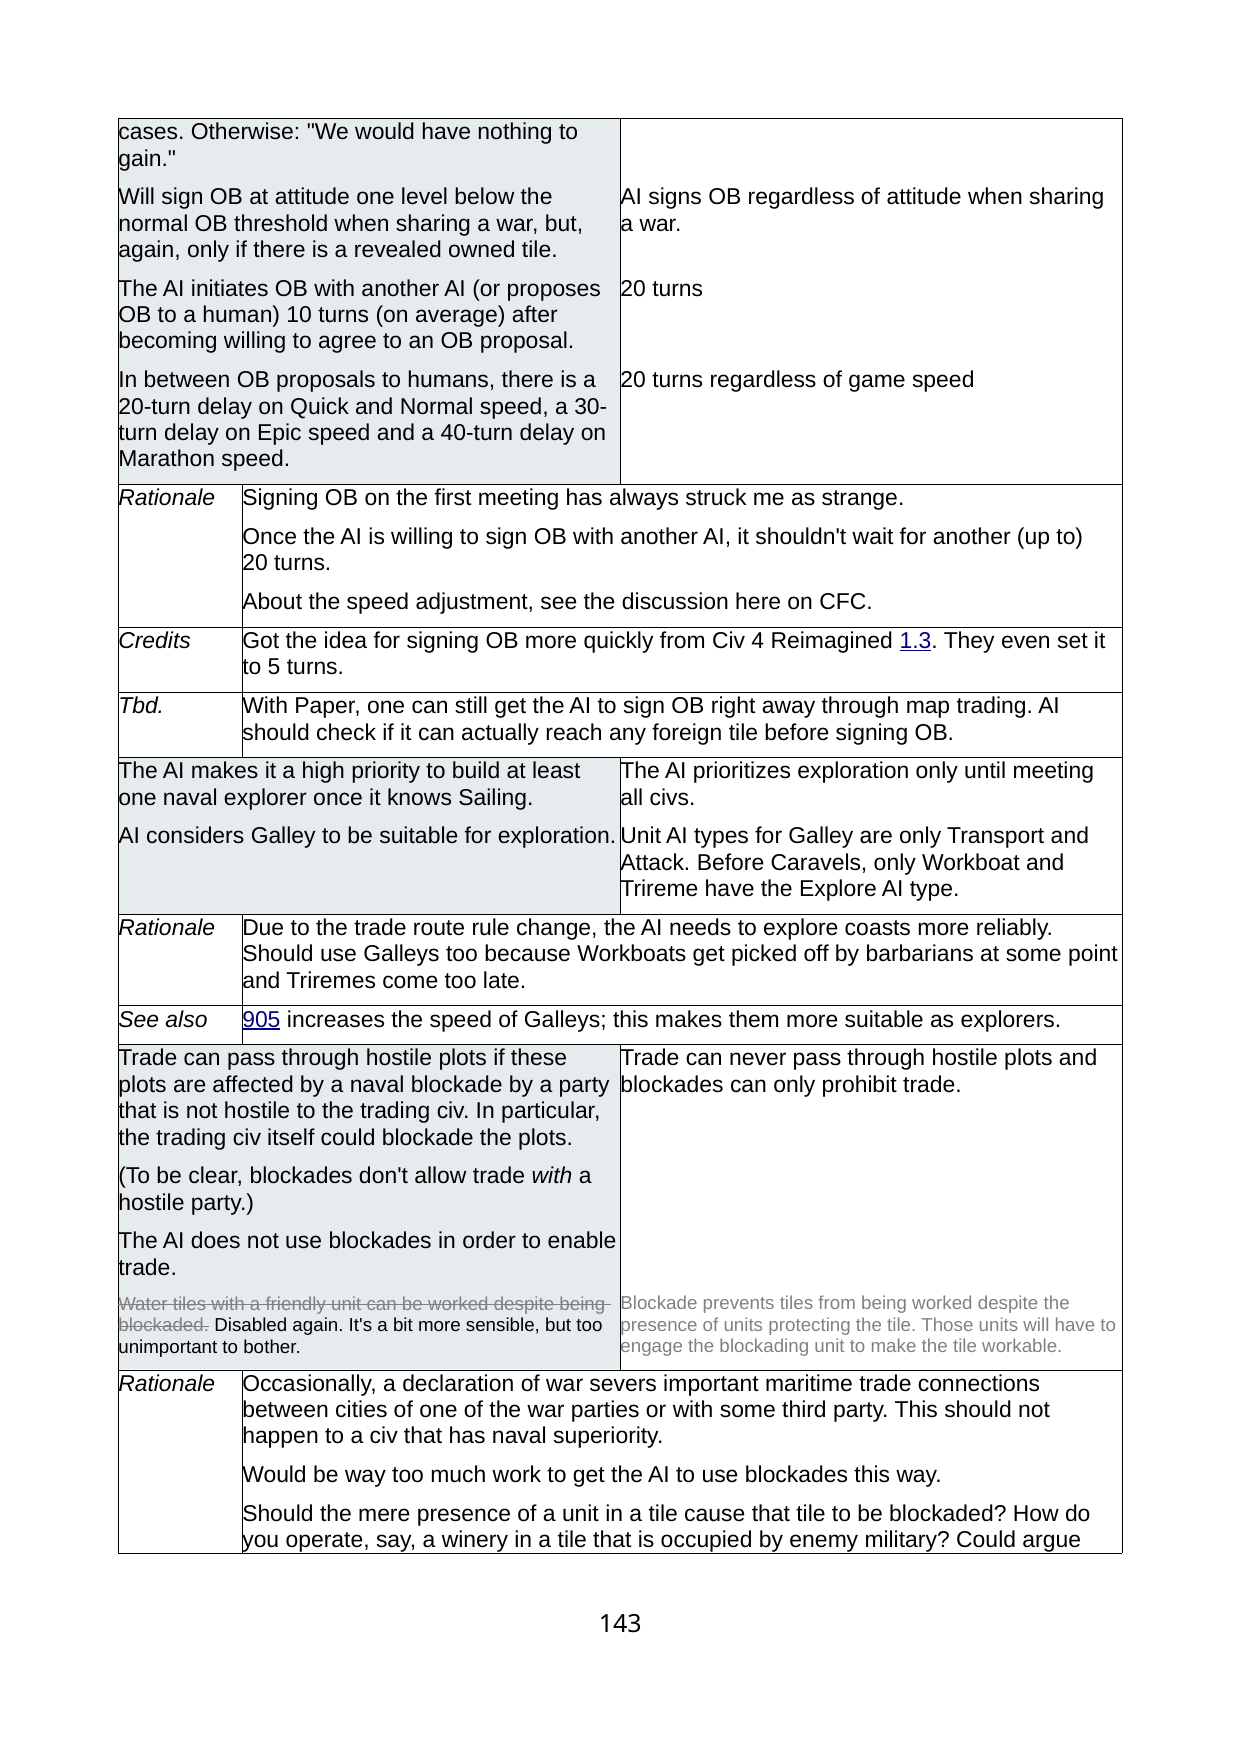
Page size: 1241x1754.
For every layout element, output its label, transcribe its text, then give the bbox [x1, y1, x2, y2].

table_cell The AI prioritizes exploration only until meeting all civs. Unit AI types for Galley are only Transport and Attack. Before Caravels, only Workboat and Trireme have the Explore AI type. [621, 758, 1122, 914]
table_cell cases. Otherwise: "We would have nothing to gain." Will sign OB at attitude one level below the normal OB threshold when sharing a war, but, again, only if there is a revealed owned tile. The AI initiates OB with another AI (or proposes OB to a human) 10 turns (on average) after becoming willing to agree to an OB proposal. In between OB proposals to humans, there is a 20-turn delay on Quick and Normal speed, a 30-turn delay on Epic speed and a 40-turn delay on Marathon speed. [119, 119, 620, 484]
table_cell Got the idea for signing OB more quickly from Civ 4 Reimagined 1.3. They even set it to 5 turns. [243, 628, 1122, 692]
table_cell Rationale [119, 485, 242, 627]
table_cell Due to the trade route rule change, the AI needs to explore coasts more reliably. Should use Galleys too because Workboats get picked off by barbarians at some point and Triremes come too late. [243, 915, 1122, 1005]
table_cell Occasionally, a declaration of war severs important maritime trade connections between cities of one of the war parties or with some third party. This should not happen to a civ that has naval superiority. Would be way too much work to get the AI to use blockades this way. Should the mere presence of a unit in a tile cause that tile to be blockaded? How do you operate, say, a winery in a tile that is occupied by enemy military? Could argue [243, 1371, 1122, 1552]
table_cell Signing OB on the first meeting has always struck me as strange. Once the AI is willing to sign OB with another AI, it shouldn't wait for another (up to) 20 turns. About the speed adjustment, see the discussion here on CFC. [243, 485, 1122, 627]
table_cell Rationale [119, 915, 242, 1005]
table_cell Trade can pass through hostile plots if these plots are affected by a naval blockade by a party that is not hostile to the trading civ. In particular, the trading civ itself could blockade the plots. (To be clear, blockades don't allow trade with a hostile party.) The AI does not use blockades in order to enable trade. Water tiles with a friendly unit can be worked despite being blockaded. Disabled again. It's a bit more sensible, but too unimportant to bother. [119, 1045, 620, 1369]
table_cell See also [119, 1006, 242, 1044]
table_cell The AI makes it a high priority to build at least one naval explorer once it knows Sailing. AI considers Galley to be suitable for exploration. [119, 758, 620, 914]
table_cell AI signs OB regardless of attitude when sharing a war. 20 turns 20 turns regardless of game speed [621, 119, 1122, 484]
table_cell Trade can never pass through hostile plots and blockades can only prohibit trade. Blockade prevents tiles from being worked despite the presence of units protecting the tile. Those units will have to engage the blockading unit to make the tile workable. [621, 1045, 1122, 1369]
table_cell Tbd. [119, 693, 242, 757]
table_cell With Paper, one can still get the AI to sign OB right away through map trading. AI should check if it can actually reach any foreign tile before signing OB. [243, 693, 1122, 757]
table_cell Rationale [119, 1371, 242, 1552]
table_cell 905 increases the speed of Galleys; this makes them more suitable as explorers. [243, 1006, 1122, 1044]
table_cell Credits [119, 628, 242, 692]
